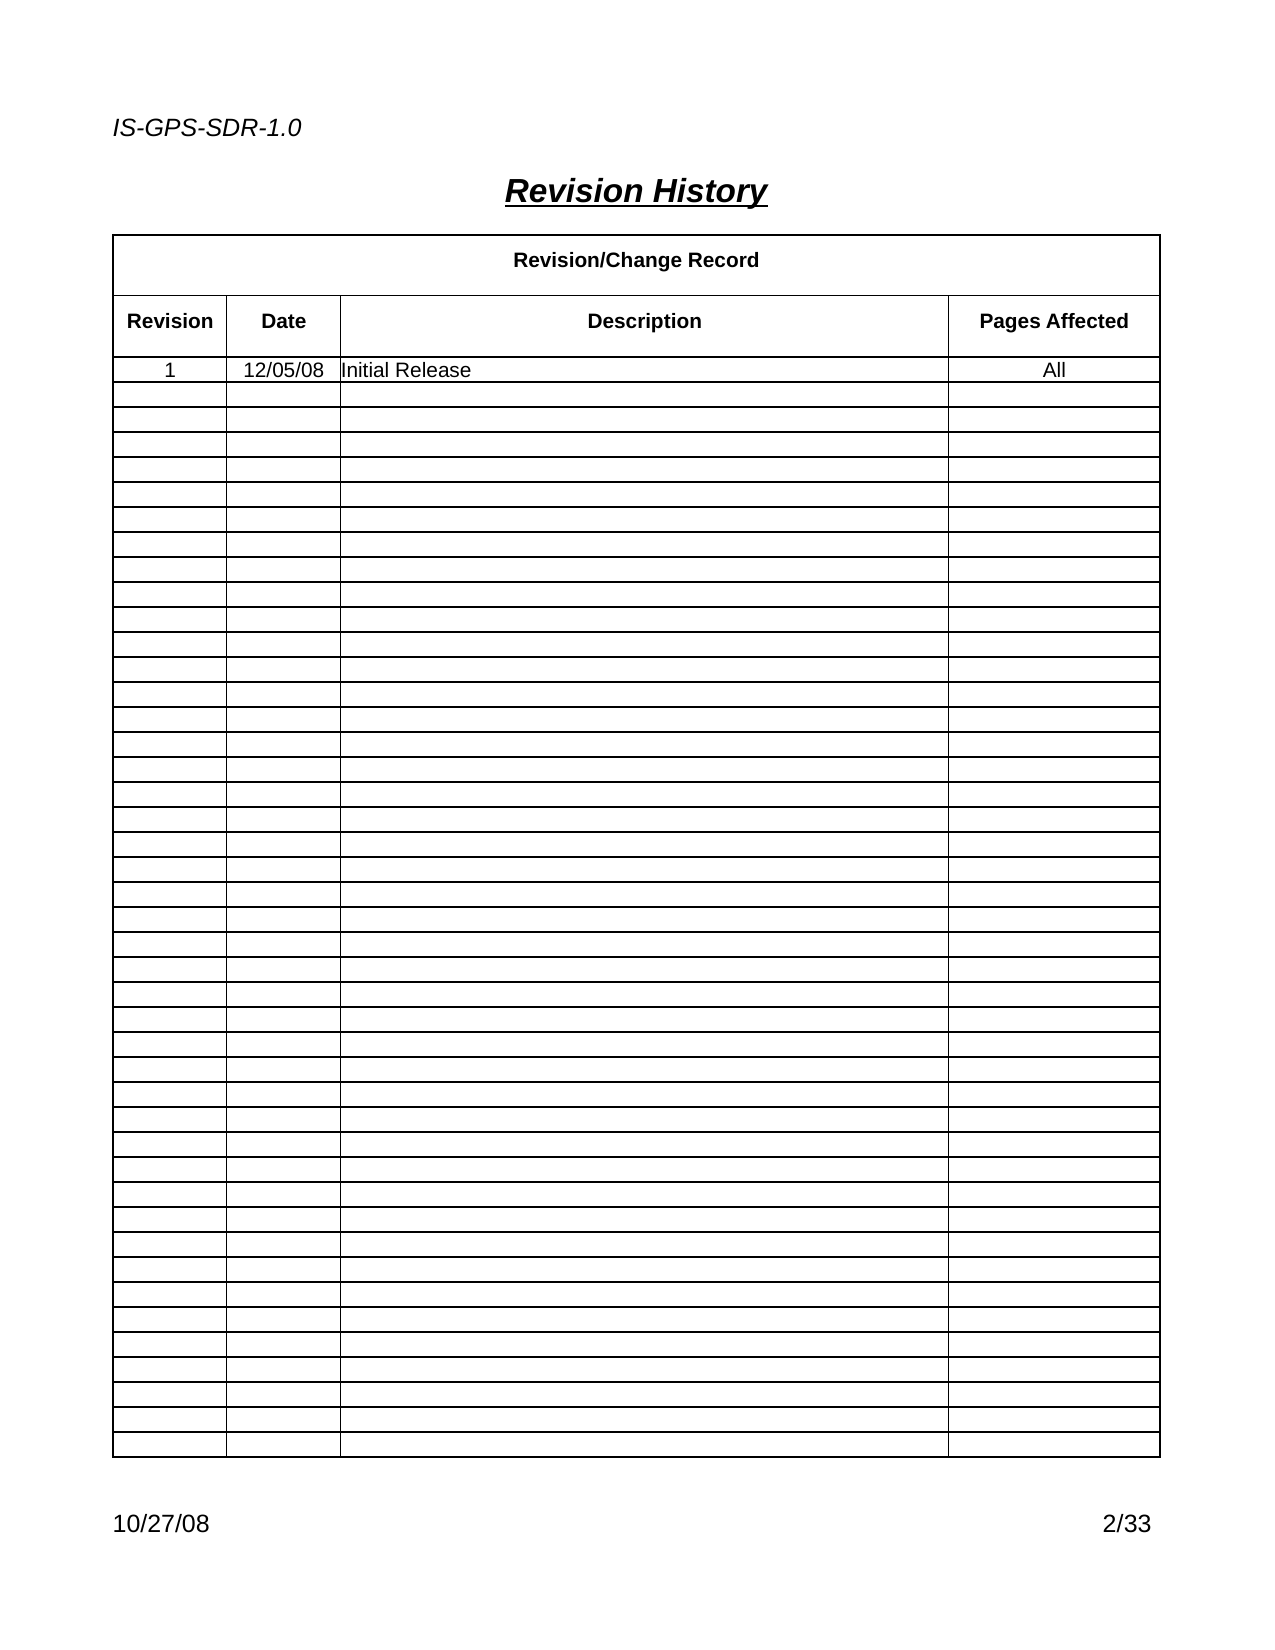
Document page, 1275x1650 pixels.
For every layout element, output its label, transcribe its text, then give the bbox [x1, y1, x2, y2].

table_cell [114, 608, 226, 631]
table_cell [114, 483, 226, 506]
table_cell [227, 583, 340, 606]
table_cell [227, 858, 340, 881]
table_cell Revision [114, 296, 226, 356]
table_cell 1 [114, 358, 226, 381]
table_cell [949, 958, 1159, 981]
table_cell Pages Affected [949, 296, 1159, 356]
table_cell [114, 1433, 226, 1456]
table_cell [341, 458, 948, 481]
table_cell [341, 933, 948, 956]
table_cell [114, 1008, 226, 1031]
table_cell [341, 758, 948, 781]
table_cell [949, 1233, 1159, 1256]
table_cell [341, 633, 948, 656]
table_cell [341, 1383, 948, 1406]
table_cell [114, 1233, 226, 1256]
table_cell [341, 383, 948, 406]
table_cell [227, 1183, 340, 1206]
table_cell [114, 1058, 226, 1081]
table_cell [114, 758, 226, 781]
table_cell [949, 508, 1159, 531]
table_cell [227, 1083, 340, 1106]
table_cell [949, 408, 1159, 431]
table_cell [114, 858, 226, 881]
table_cell [114, 583, 226, 606]
table_cell [341, 533, 948, 556]
table_cell [341, 1008, 948, 1031]
table_cell [114, 1208, 226, 1231]
title Revision History [112, 171, 1162, 210]
table_cell [114, 983, 226, 1006]
table_cell [114, 433, 226, 456]
table_cell [341, 833, 948, 856]
table_cell [114, 733, 226, 756]
table_cell [949, 658, 1159, 681]
table_cell [114, 1358, 226, 1381]
table_cell [341, 1358, 948, 1381]
table_cell [227, 1108, 340, 1131]
table_cell [114, 508, 226, 531]
table_cell 12/05/08 [227, 358, 340, 381]
table_cell [949, 683, 1159, 706]
table_cell Description [341, 296, 948, 356]
table_cell [949, 1208, 1159, 1231]
table_cell [949, 608, 1159, 631]
table_cell [227, 1358, 340, 1381]
table_cell [949, 733, 1159, 756]
table_cell [114, 558, 226, 581]
table_cell [227, 983, 340, 1006]
table_cell [227, 933, 340, 956]
table_cell [114, 808, 226, 831]
table_cell [949, 1133, 1159, 1156]
table_cell [227, 1133, 340, 1156]
table_cell [227, 433, 340, 456]
table_cell Initial Release [341, 358, 948, 381]
table_cell [114, 533, 226, 556]
table_cell [114, 1333, 226, 1356]
table_cell [341, 1083, 948, 1106]
table_cell [341, 683, 948, 706]
table_cell [341, 583, 948, 606]
table_cell [341, 1108, 948, 1131]
table_cell [949, 433, 1159, 456]
table_cell [227, 508, 340, 531]
table_cell [949, 1408, 1159, 1431]
table_cell [949, 458, 1159, 481]
table_cell [227, 1233, 340, 1256]
table_cell [227, 783, 340, 806]
table_cell [114, 833, 226, 856]
table_cell [227, 1408, 340, 1431]
table_cell [114, 1308, 226, 1331]
table_cell [341, 1183, 948, 1206]
table_cell [114, 1383, 226, 1406]
table_cell [341, 908, 948, 931]
table_cell [227, 758, 340, 781]
table_cell [114, 658, 226, 681]
table_cell [341, 1408, 948, 1431]
table_cell [341, 983, 948, 1006]
table_cell [341, 1308, 948, 1331]
table_cell [949, 1333, 1159, 1356]
table_cell [227, 1058, 340, 1081]
table_cell [114, 783, 226, 806]
table_cell [227, 1158, 340, 1181]
table_cell [949, 908, 1159, 931]
table_cell [114, 933, 226, 956]
table_cell [949, 708, 1159, 731]
table_cell [227, 1258, 340, 1281]
table_cell [949, 583, 1159, 606]
table_cell [949, 533, 1159, 556]
table_cell [114, 908, 226, 931]
table_cell [227, 458, 340, 481]
table_cell [227, 558, 340, 581]
table_cell [227, 633, 340, 656]
table_cell [949, 1058, 1159, 1081]
table_cell [341, 1333, 948, 1356]
table_cell [949, 1358, 1159, 1381]
table_cell [341, 1158, 948, 1181]
table_cell [949, 383, 1159, 406]
table_cell [227, 708, 340, 731]
table_cell [114, 383, 226, 406]
table_cell [114, 1183, 226, 1206]
table_cell [114, 1033, 226, 1056]
table_cell [949, 1258, 1159, 1281]
table_cell [341, 708, 948, 731]
table_cell [114, 1408, 226, 1431]
table_cell [227, 1333, 340, 1356]
table_cell [949, 1433, 1159, 1456]
table_cell [341, 858, 948, 881]
table_cell [114, 683, 226, 706]
table_cell [227, 733, 340, 756]
table_cell [227, 908, 340, 931]
table_cell [949, 1108, 1159, 1131]
table_cell [341, 1233, 948, 1256]
table_cell [949, 883, 1159, 906]
table_cell [227, 1433, 340, 1456]
table_cell [341, 958, 948, 981]
table_cell [341, 1208, 948, 1231]
table_cell [341, 808, 948, 831]
table_cell [114, 1083, 226, 1106]
table_cell [341, 1033, 948, 1056]
table_cell [227, 883, 340, 906]
table_cell Date [227, 296, 340, 356]
table_cell [114, 708, 226, 731]
table_cell [341, 1058, 948, 1081]
table_cell [227, 1008, 340, 1031]
table_cell [114, 958, 226, 981]
table_cell [949, 983, 1159, 1006]
table_cell [949, 1283, 1159, 1306]
table_cell [341, 783, 948, 806]
table_cell [227, 1283, 340, 1306]
table_cell [949, 933, 1159, 956]
table_cell [949, 633, 1159, 656]
table_cell [949, 1083, 1159, 1106]
table_cell [227, 608, 340, 631]
table_cell [341, 1433, 948, 1456]
table_cell [341, 658, 948, 681]
table_cell [949, 808, 1159, 831]
table_cell [227, 958, 340, 981]
table_cell [949, 1008, 1159, 1031]
table_cell [949, 558, 1159, 581]
table_cell [227, 1208, 340, 1231]
table_cell [227, 1383, 340, 1406]
table_cell [341, 483, 948, 506]
table_cell [114, 1108, 226, 1131]
table_cell [341, 1133, 948, 1156]
table_cell [949, 758, 1159, 781]
table_cell [227, 658, 340, 681]
table_cell [227, 833, 340, 856]
table_cell [114, 1133, 226, 1156]
table_cell [114, 1258, 226, 1281]
table_cell [114, 1158, 226, 1181]
table_cell [949, 483, 1159, 506]
table_cell [227, 808, 340, 831]
table_cell [341, 608, 948, 631]
table_cell [341, 433, 948, 456]
table_cell [341, 1258, 948, 1281]
table_cell [227, 533, 340, 556]
table_cell [114, 633, 226, 656]
table_cell [949, 833, 1159, 856]
table_header Revision/Change Record [114, 236, 1159, 295]
table_cell [227, 683, 340, 706]
table_cell [227, 1308, 340, 1331]
table_cell [949, 1033, 1159, 1056]
table_cell [114, 1283, 226, 1306]
table_cell [949, 1158, 1159, 1181]
table_cell [949, 1383, 1159, 1406]
table_cell [949, 1308, 1159, 1331]
table_cell All [949, 358, 1159, 381]
table_cell [341, 508, 948, 531]
table_cell [114, 408, 226, 431]
table_cell [114, 458, 226, 481]
table_cell [949, 783, 1159, 806]
table_cell [341, 558, 948, 581]
table_cell [341, 1283, 948, 1306]
table_cell [114, 883, 226, 906]
table_cell [341, 733, 948, 756]
table_cell [341, 883, 948, 906]
table_cell [227, 408, 340, 431]
table_cell [227, 383, 340, 406]
table_cell [227, 1033, 340, 1056]
table_cell [341, 408, 948, 431]
table_cell [949, 858, 1159, 881]
table_cell [949, 1183, 1159, 1206]
table_cell [227, 483, 340, 506]
